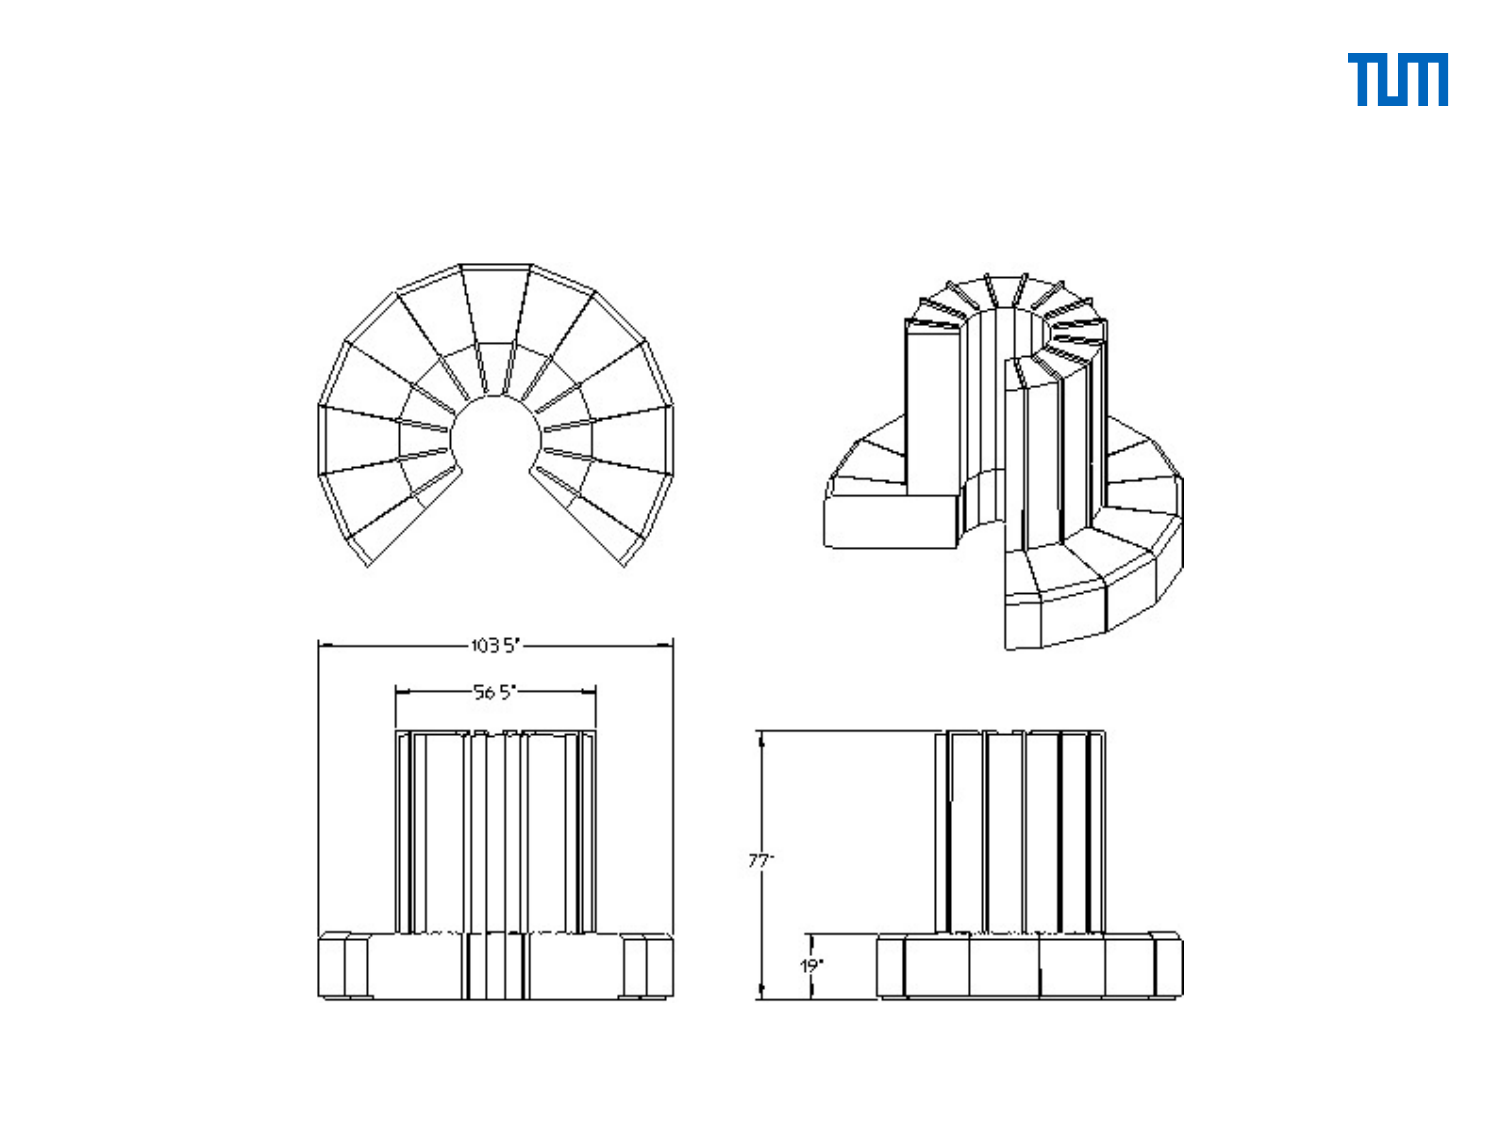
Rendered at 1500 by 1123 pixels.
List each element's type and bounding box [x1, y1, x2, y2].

picture [316, 262, 1184, 1003]
